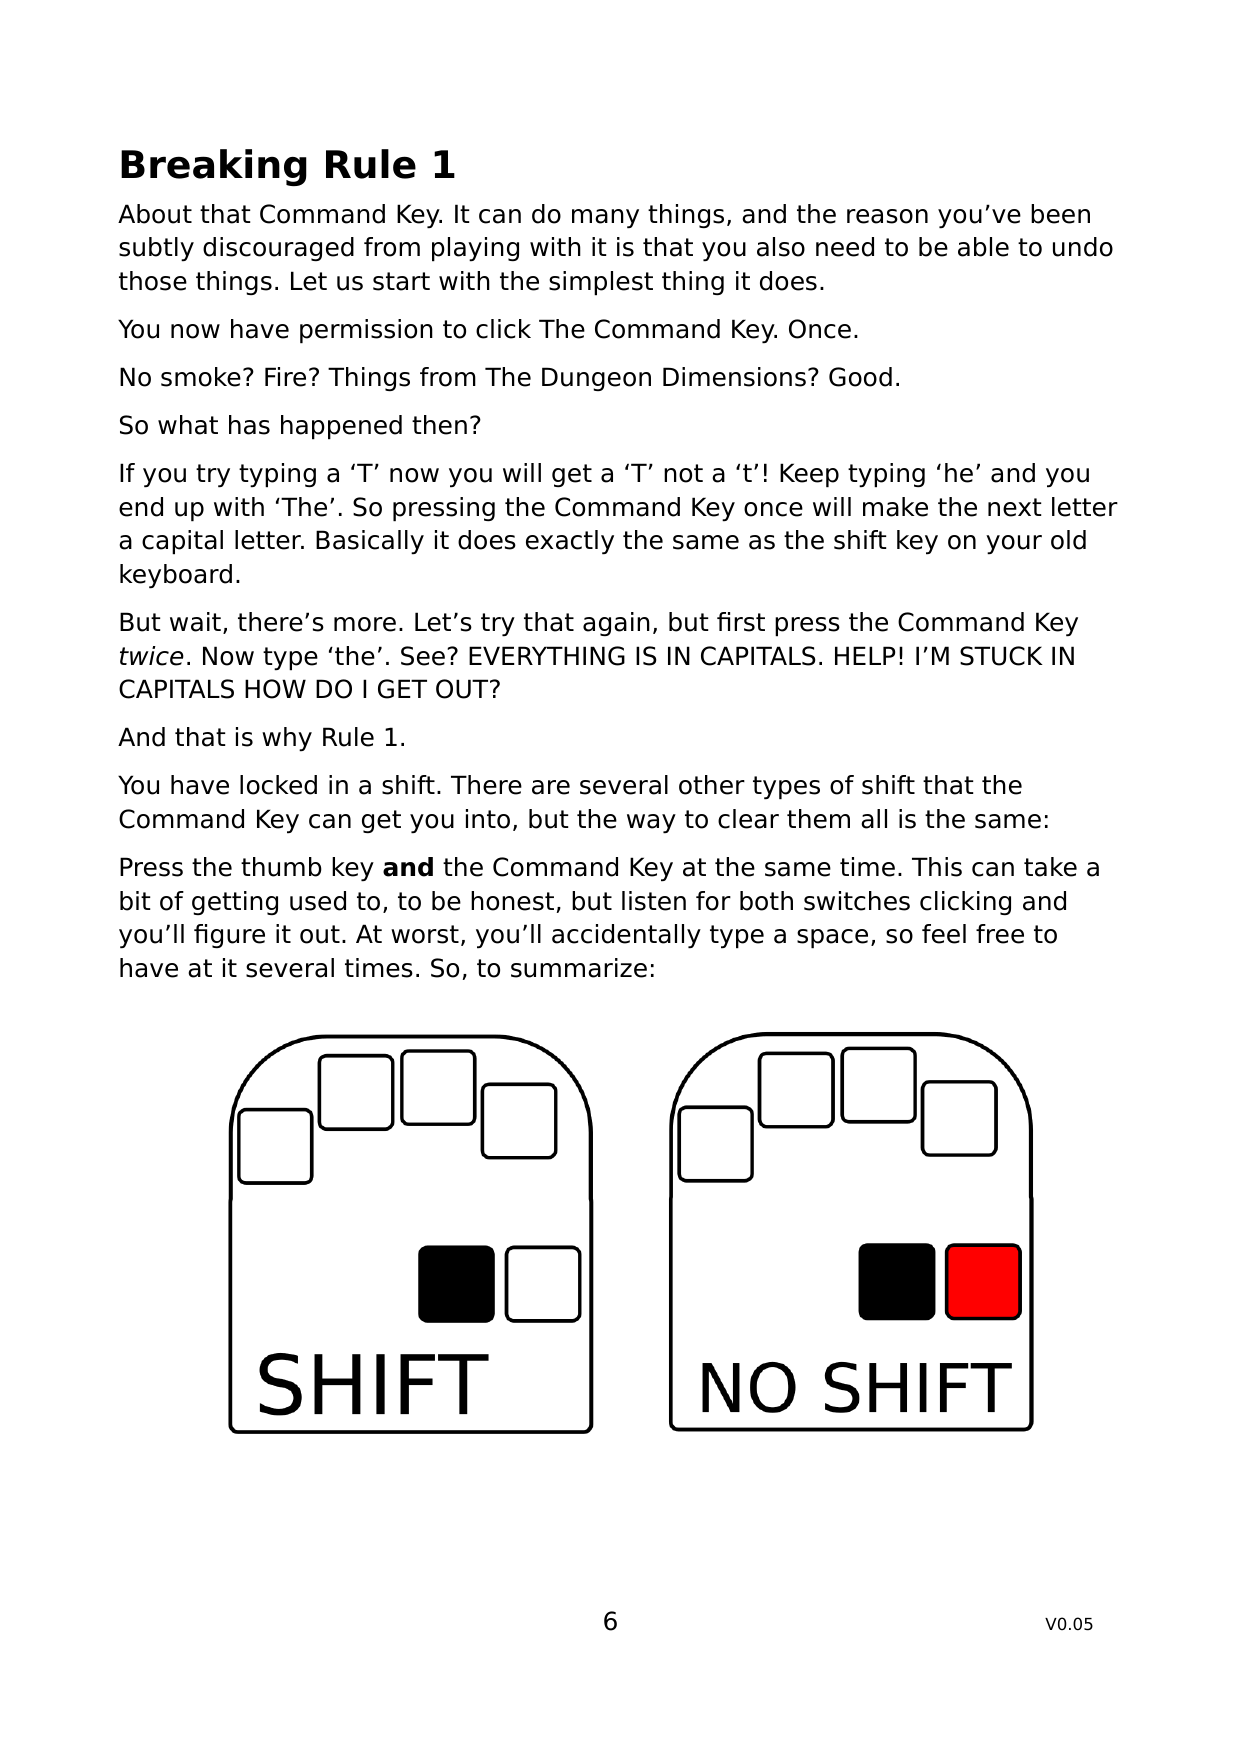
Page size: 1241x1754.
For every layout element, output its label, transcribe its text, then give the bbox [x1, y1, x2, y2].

text And that is why Rule 1. [118, 723, 1122, 752]
text About that Command Key. It can do many things, and the reason you’ve been subtly discouraged from playing with it is that you also need to be able to undo those things. Let us start with the simplest thing it does. [118, 200, 1122, 296]
text But wait, there’s more. Let’s try that again, but first press the Command Key twice. Now type ‘the’. See? EVERYTHING IS IN CAPITALS. HELP! I’M STUCK IN CAPITALS HOW DO I GET OUT? [118, 608, 1122, 704]
subtitle Breaking Rule 1 [118, 143, 1122, 187]
text You have locked in a shift. There are several other types of shift that the Command Key can get you into, but the way to clear them all is the same: [118, 771, 1122, 834]
text You now have permission to click The Command Key. Once. [118, 315, 1122, 344]
text Press the thumb key and the Command Key at the same time. This can take a bit of getting used to, to be honest, but listen for both switches clicking and you’ll figure it out. At worst, you’ll accidentally type a space, so feel free to have at it several times. So, to summarize: [118, 853, 1122, 983]
text No smoke? Fire? Things from The Dungeon Dimensions? Good. [118, 363, 1122, 392]
text So what has happened then? [118, 411, 1122, 440]
picture [207, 1001, 1071, 1467]
text If you try typing a ‘T’ now you will get a ‘T’ not a ‘t’! Keep typing ‘he’ and you end up with ‘The’. So pressing the Command Key once will make the next letter a capital letter. Basically it does exactly the same as the shift key on your old keyboard. [118, 459, 1122, 589]
